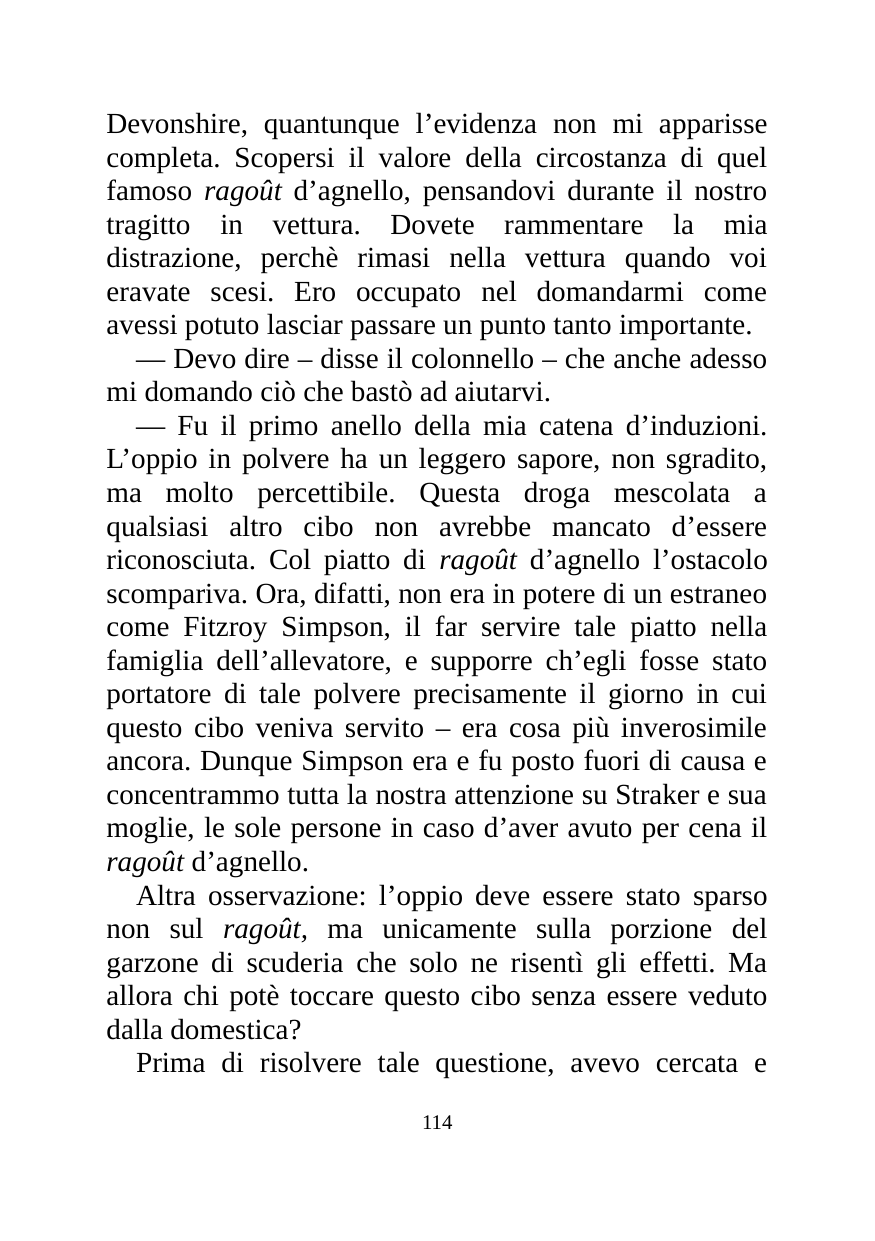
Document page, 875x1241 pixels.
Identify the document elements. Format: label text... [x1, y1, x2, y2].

text Altra osservazione: l’oppio deve essere stato sparso non sul ragoût, ma unicamente sulla porzione del garzone di scuderia che solo ne risentì gli effetti. Ma allora chi potè toccare questo cibo senza essere veduto dalla domestica? [106, 878, 768, 1045]
text — Fu il primo anello della mia catena d’induzioni. L’oppio in polvere ha un leggero sapore, non sgradito, ma molto percettibile. Questa droga mescolata a qualsiasi altro cibo non avrebbe mancato d’essere riconosciuta. Col piatto di ragoût d’agnello l’ostacolo scompariva. Ora, difatti, non era in potere di un estraneo come Fitzroy Simpson, il far servire tale piatto nella famiglia dell’allevatore, e supporre ch’egli fosse stato portatore di tale polvere precisamente il giorno in cui questo cibo veniva servito – era cosa più inverosimile ancora. Dunque Simpson era e fu posto fuori di causa e concentrammo tutta la nostra attenzione su Straker e sua moglie, le sole persone in caso d’aver avuto per cena il ragoût d’agnello. [106, 408, 768, 878]
text Devonshire, quantunque l’evidenza non mi apparisse completa. Scopersi il valore della circostanza di quel famoso ragoût d’agnello, pensandovi durante il nostro tragitto in vettura. Dovete rammentare la mia distrazione, perchè rimasi nella vettura quando voi eravate scesi. Ero occupato nel domandarmi come avessi potuto lasciar passare un punto tanto importante. [106, 106, 768, 341]
text — Devo dire – disse il colonnello – che anche adesso mi domando ciò che bastò ad aiutarvi. [106, 341, 768, 408]
text Prima di risolvere tale questione, avevo cercata e [106, 1045, 768, 1079]
